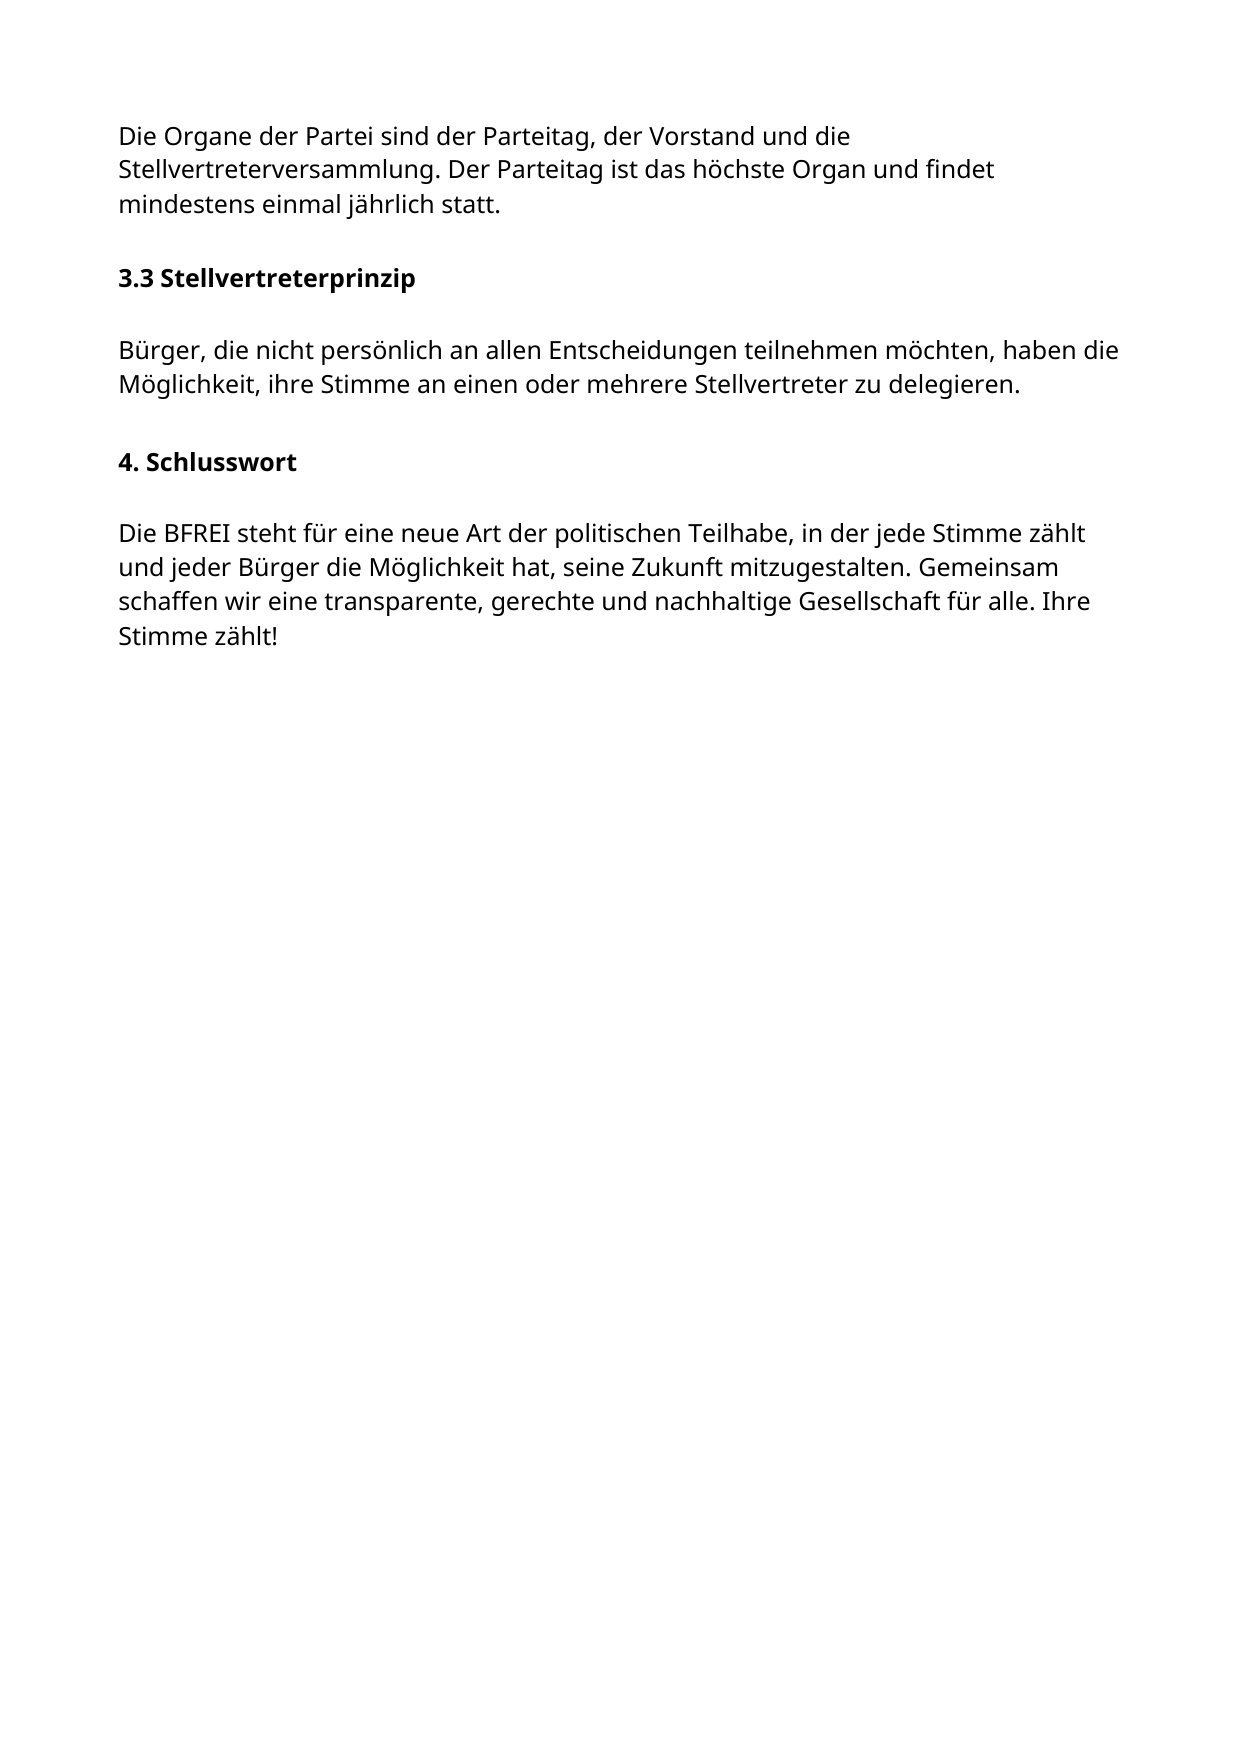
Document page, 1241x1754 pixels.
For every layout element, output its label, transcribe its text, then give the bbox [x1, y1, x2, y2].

text Die Organe der Partei sind der Parteitag, der Vorstand und die Stellvertreterversammlung. Der Parteitag ist das höchste Organ und findet mindestens einmal jährlich statt. [118, 118, 1122, 220]
text Bürger, die nicht persönlich an allen Entscheidungen teilnehmen möchten, haben die Möglichkeit, ihre Stimme an einen oder mehrere Stellvertreter zu delegieren. [118, 332, 1122, 401]
text 4. Schlusswort [118, 444, 1122, 478]
text 3.3 Stellvertreterprinzip [118, 261, 1122, 295]
text Die BFREI steht für eine neue Art der politischen Teilhabe, in der jede Stimme zählt und jeder Bürger die Möglichkeit hat, seine Zukunft mitzugestalten. Gemeinsam schaffen wir eine transparente, gerechte und nachhaltige Gesellschaft für alle. Ihre Stimme zählt! [118, 516, 1122, 652]
